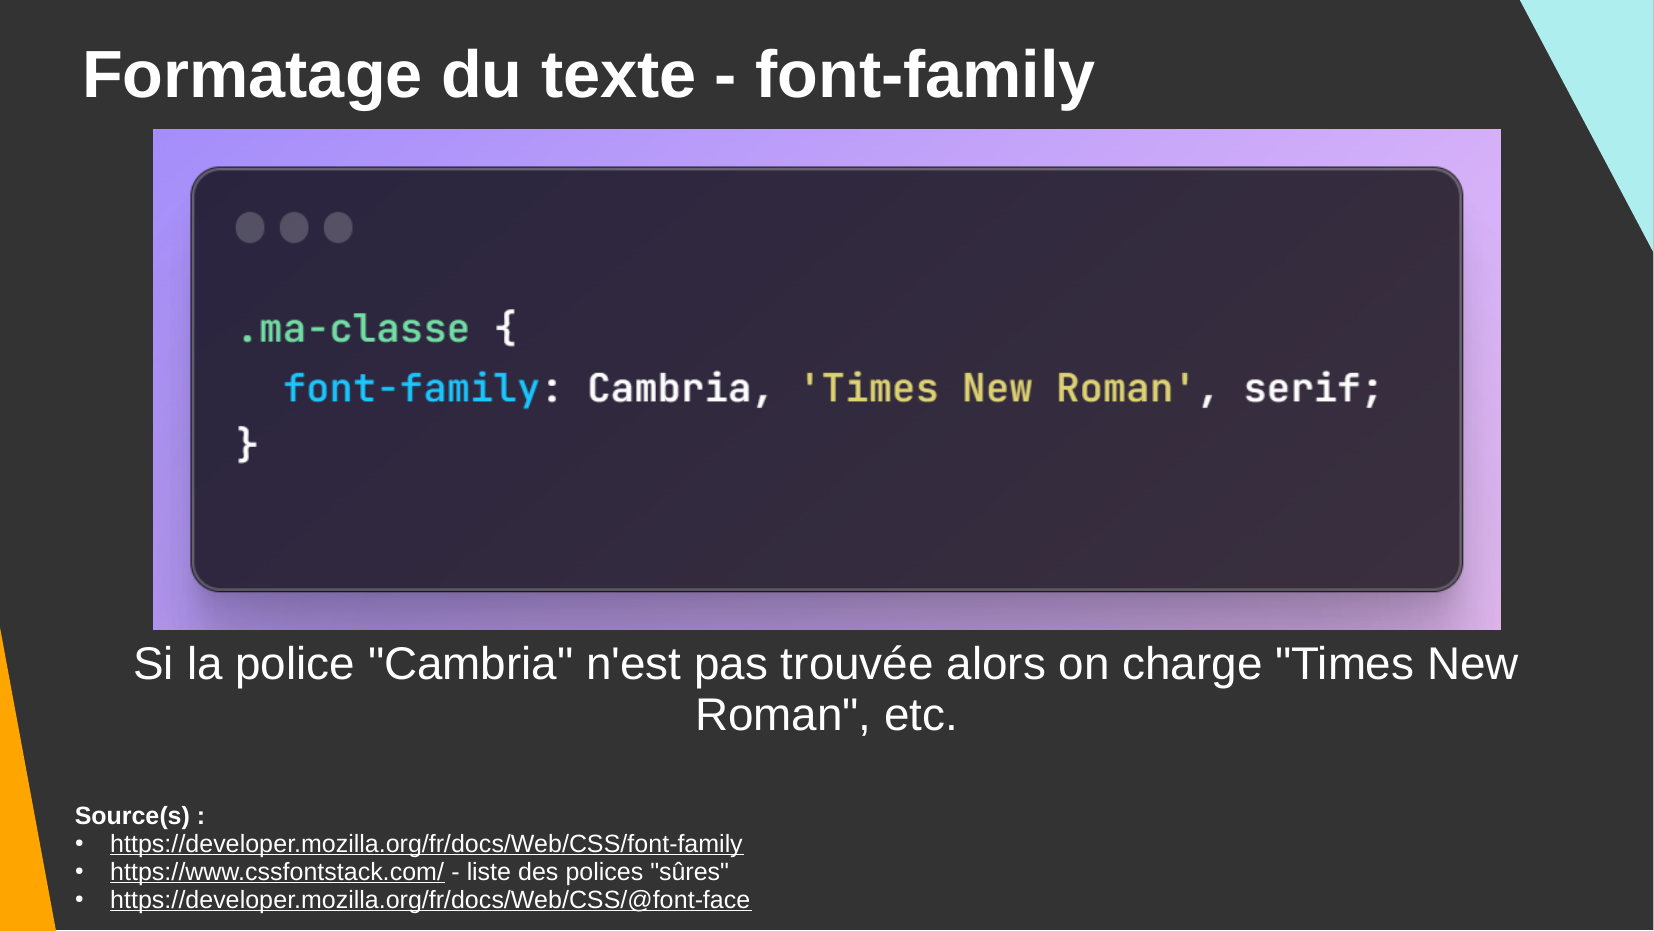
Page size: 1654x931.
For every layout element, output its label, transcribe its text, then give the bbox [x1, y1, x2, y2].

text_box Source(s) : https://developer.mozilla.org/fr/docs/Web/CSS/font-family https://www.cssfontstack.com/ - liste des polices "sûres" https://developer.mozilla.org/fr/docs/Web/CSS/@font-face [60, 794, 1546, 931]
title Formatage du texte - font-family [82, 37, 1571, 114]
picture [153, 129, 1501, 630]
title Si la police "Cambria" n'est pas trouvée alors on charge "Times New Roman", etc. [126, 637, 1527, 741]
text_box [1519, 0, 1654, 254]
text_box [0, 627, 57, 931]
